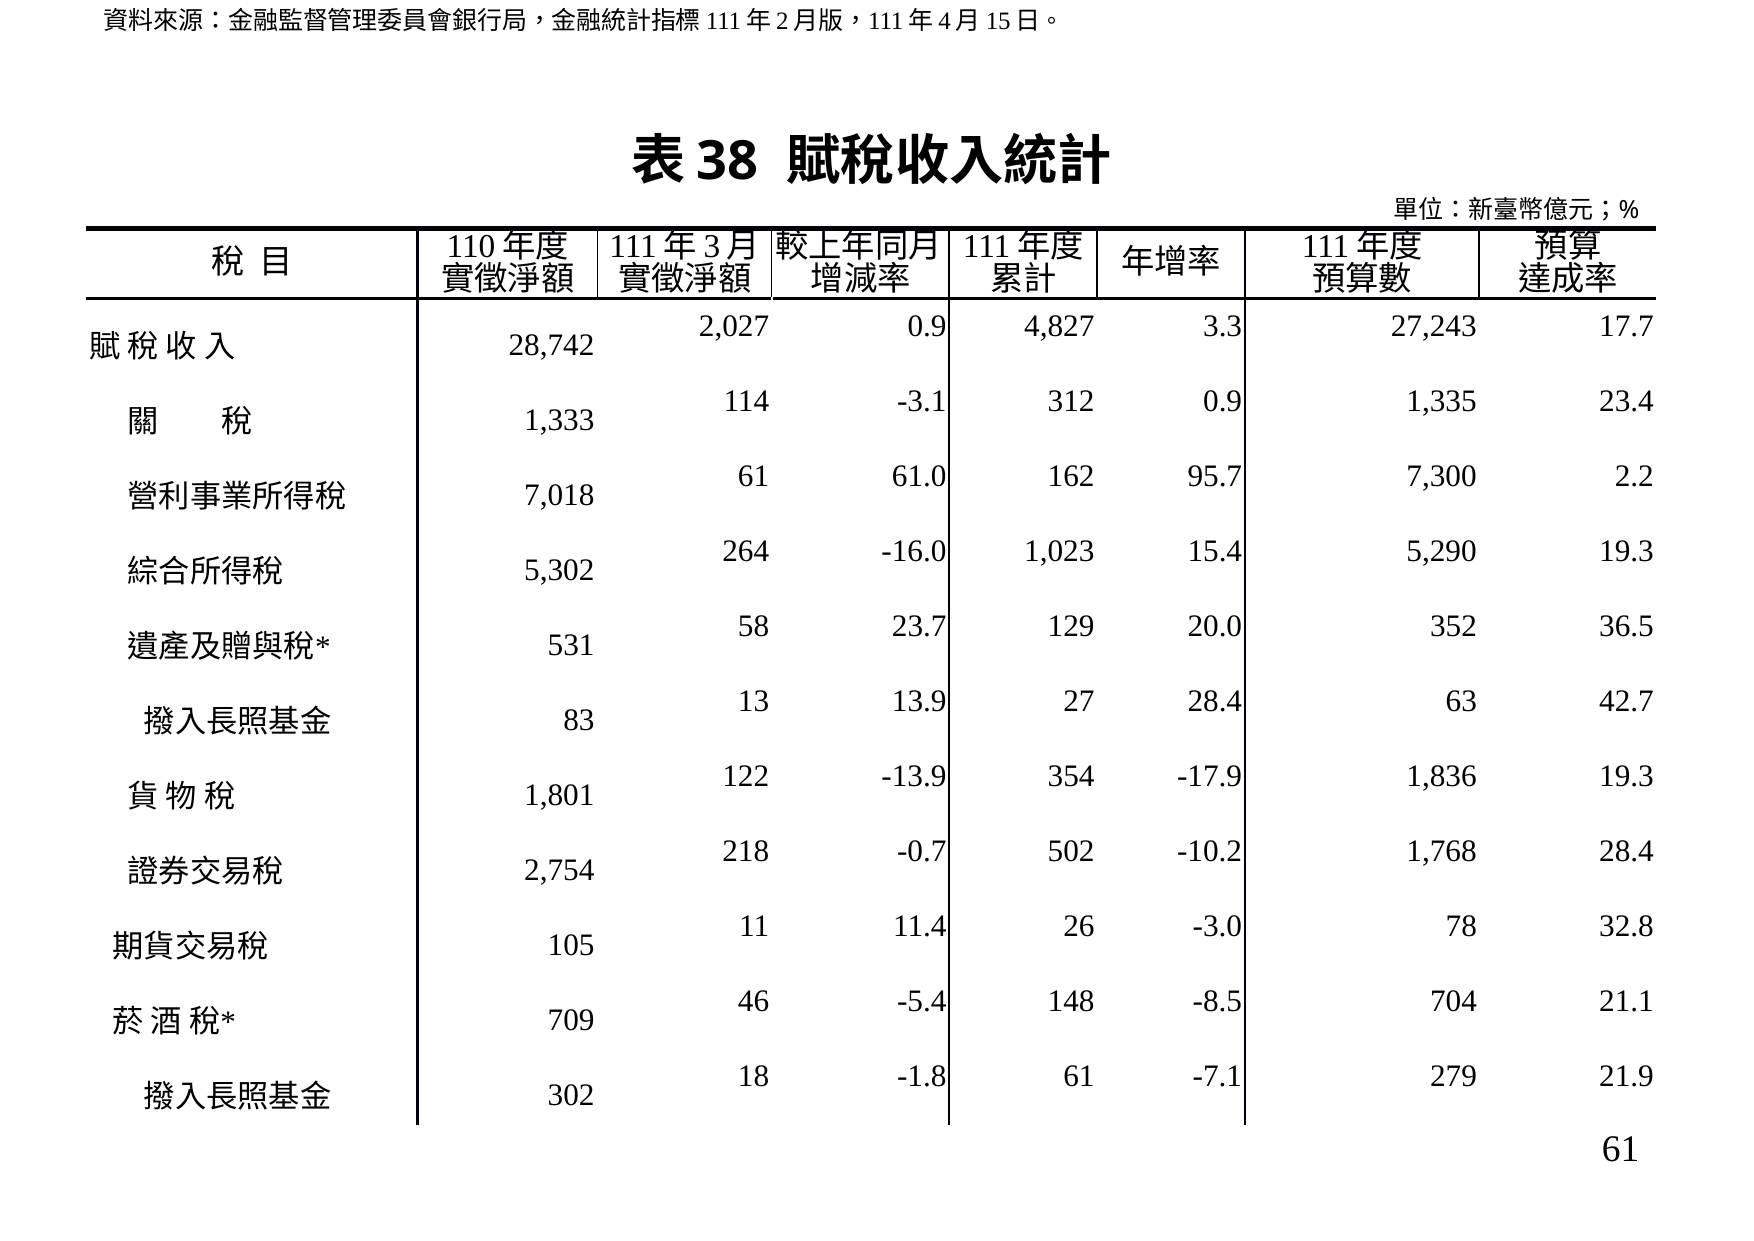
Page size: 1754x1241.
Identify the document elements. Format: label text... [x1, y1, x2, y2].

table_cell -17.9 [1097, 750, 1244, 825]
table_cell -3.1 [773, 375, 948, 450]
table_cell 3.3 [1097, 300, 1244, 375]
table_cell 122 [597, 750, 771, 825]
table_cell 218 [597, 825, 771, 900]
table_cell 19.3 [1479, 750, 1656, 825]
table_cell 2,754 [419, 825, 597, 900]
table_cell 28.4 [1479, 825, 1656, 900]
table_cell 18 [597, 1050, 771, 1125]
table_cell 105 [419, 900, 597, 975]
table_cell -3.0 [1097, 900, 1244, 975]
table_cell 關 稅 [86, 375, 416, 450]
table_cell 20.0 [1097, 600, 1244, 675]
table_cell 菸 酒 稅* [86, 975, 416, 1050]
table_cell 27,243 [1246, 300, 1479, 375]
table_cell 63 [1246, 675, 1479, 750]
table_cell 11.4 [773, 900, 948, 975]
table_cell 23.7 [773, 600, 948, 675]
table_header 較上年同月 增減率 [772, 231, 948, 297]
table_cell 21.9 [1479, 1050, 1656, 1125]
table_cell 61 [950, 1050, 1097, 1125]
table_cell 709 [419, 975, 597, 1050]
table_header 稅 目 [86, 231, 416, 297]
table_cell 證券交易稅 [86, 825, 416, 900]
table_cell 綜合所得稅 [86, 525, 416, 600]
table_cell 21.1 [1479, 975, 1656, 1050]
table_header 預算 達成率 [1480, 231, 1656, 297]
table_cell 2.2 [1479, 450, 1656, 525]
table_cell 36.5 [1479, 600, 1656, 675]
table_cell 302 [419, 1050, 597, 1125]
table_cell 312 [950, 375, 1097, 450]
table_cell 148 [950, 975, 1097, 1050]
table_cell 營利事業所得稅 [86, 450, 416, 525]
table_cell 42.7 [1479, 675, 1656, 750]
text 單位：新臺幣億元；% [103, 189, 1639, 226]
table_cell 賦 稅 收 入 [86, 300, 416, 375]
table_header 111年3月 實徵淨額 [598, 231, 771, 297]
table_cell 32.8 [1479, 900, 1656, 975]
table_cell 貨 物 稅 [86, 750, 416, 825]
table_cell 1,836 [1246, 750, 1479, 825]
table_cell 0.9 [773, 300, 948, 375]
table_cell 129 [950, 600, 1097, 675]
table_cell 279 [1246, 1050, 1479, 1125]
table_cell 1,801 [419, 750, 597, 825]
table_cell 13.9 [773, 675, 948, 750]
table_cell 7,018 [419, 450, 597, 525]
table_cell -13.9 [773, 750, 948, 825]
table_cell 17.7 [1479, 300, 1656, 375]
table_cell 114 [597, 375, 771, 450]
table_cell 期貨交易稅 [86, 900, 416, 975]
table_cell 27 [950, 675, 1097, 750]
table_cell 28.4 [1097, 675, 1244, 750]
table_cell 26 [950, 900, 1097, 975]
table_cell 7,300 [1246, 450, 1479, 525]
table_cell 264 [597, 525, 771, 600]
table_cell 遺產及贈與稅* [86, 600, 416, 675]
table_cell 5,302 [419, 525, 597, 600]
table_header 111年度累計 [950, 231, 1096, 297]
table_cell 15.4 [1097, 525, 1244, 600]
table_cell 13 [597, 675, 771, 750]
table_header 111年度 預算數 [1246, 231, 1478, 297]
table_cell 4,827 [950, 300, 1097, 375]
table_cell 95.7 [1097, 450, 1244, 525]
table_cell -8.5 [1097, 975, 1244, 1050]
table_cell 5,290 [1246, 525, 1479, 600]
table_cell 704 [1246, 975, 1479, 1050]
table_cell -1.8 [773, 1050, 948, 1125]
table_cell 78 [1246, 900, 1479, 975]
table_cell 2,027 [597, 300, 771, 375]
table_cell -10.2 [1097, 825, 1244, 900]
table_cell 531 [419, 600, 597, 675]
table_cell 61.0 [773, 450, 948, 525]
table_header 年增率 [1098, 231, 1244, 297]
table_cell 354 [950, 750, 1097, 825]
table_header 110年度 實徵淨額 [419, 231, 597, 297]
table_cell 19.3 [1479, 525, 1656, 600]
table_cell 1,333 [419, 375, 597, 450]
table_cell -5.4 [773, 975, 948, 1050]
table_cell -7.1 [1097, 1050, 1244, 1125]
table_cell 502 [950, 825, 1097, 900]
table_cell 11 [597, 900, 771, 975]
table_cell 58 [597, 600, 771, 675]
table_cell -16.0 [773, 525, 948, 600]
table_cell 撥入長照基金 [86, 1050, 416, 1125]
subtitle 表38 賦稅收入統計 [103, 114, 1639, 189]
table_cell 46 [597, 975, 771, 1050]
table_cell 23.4 [1479, 375, 1656, 450]
table_cell 83 [419, 675, 597, 750]
table_cell -0.7 [773, 825, 948, 900]
table_cell 1,335 [1246, 375, 1479, 450]
table_cell 352 [1246, 600, 1479, 675]
table_cell 1,768 [1246, 825, 1479, 900]
table_cell 61 [597, 450, 771, 525]
table_cell 撥入長照基金 [86, 675, 416, 750]
table_cell 1,023 [950, 525, 1097, 600]
text 資料來源：金融監督管理委員會銀行局，金融統計指標111年2月版，111年4月15日。 [103, 1, 1639, 37]
table_cell 0.9 [1097, 375, 1244, 450]
table_cell 162 [950, 450, 1097, 525]
table_cell 28,742 [419, 300, 597, 375]
